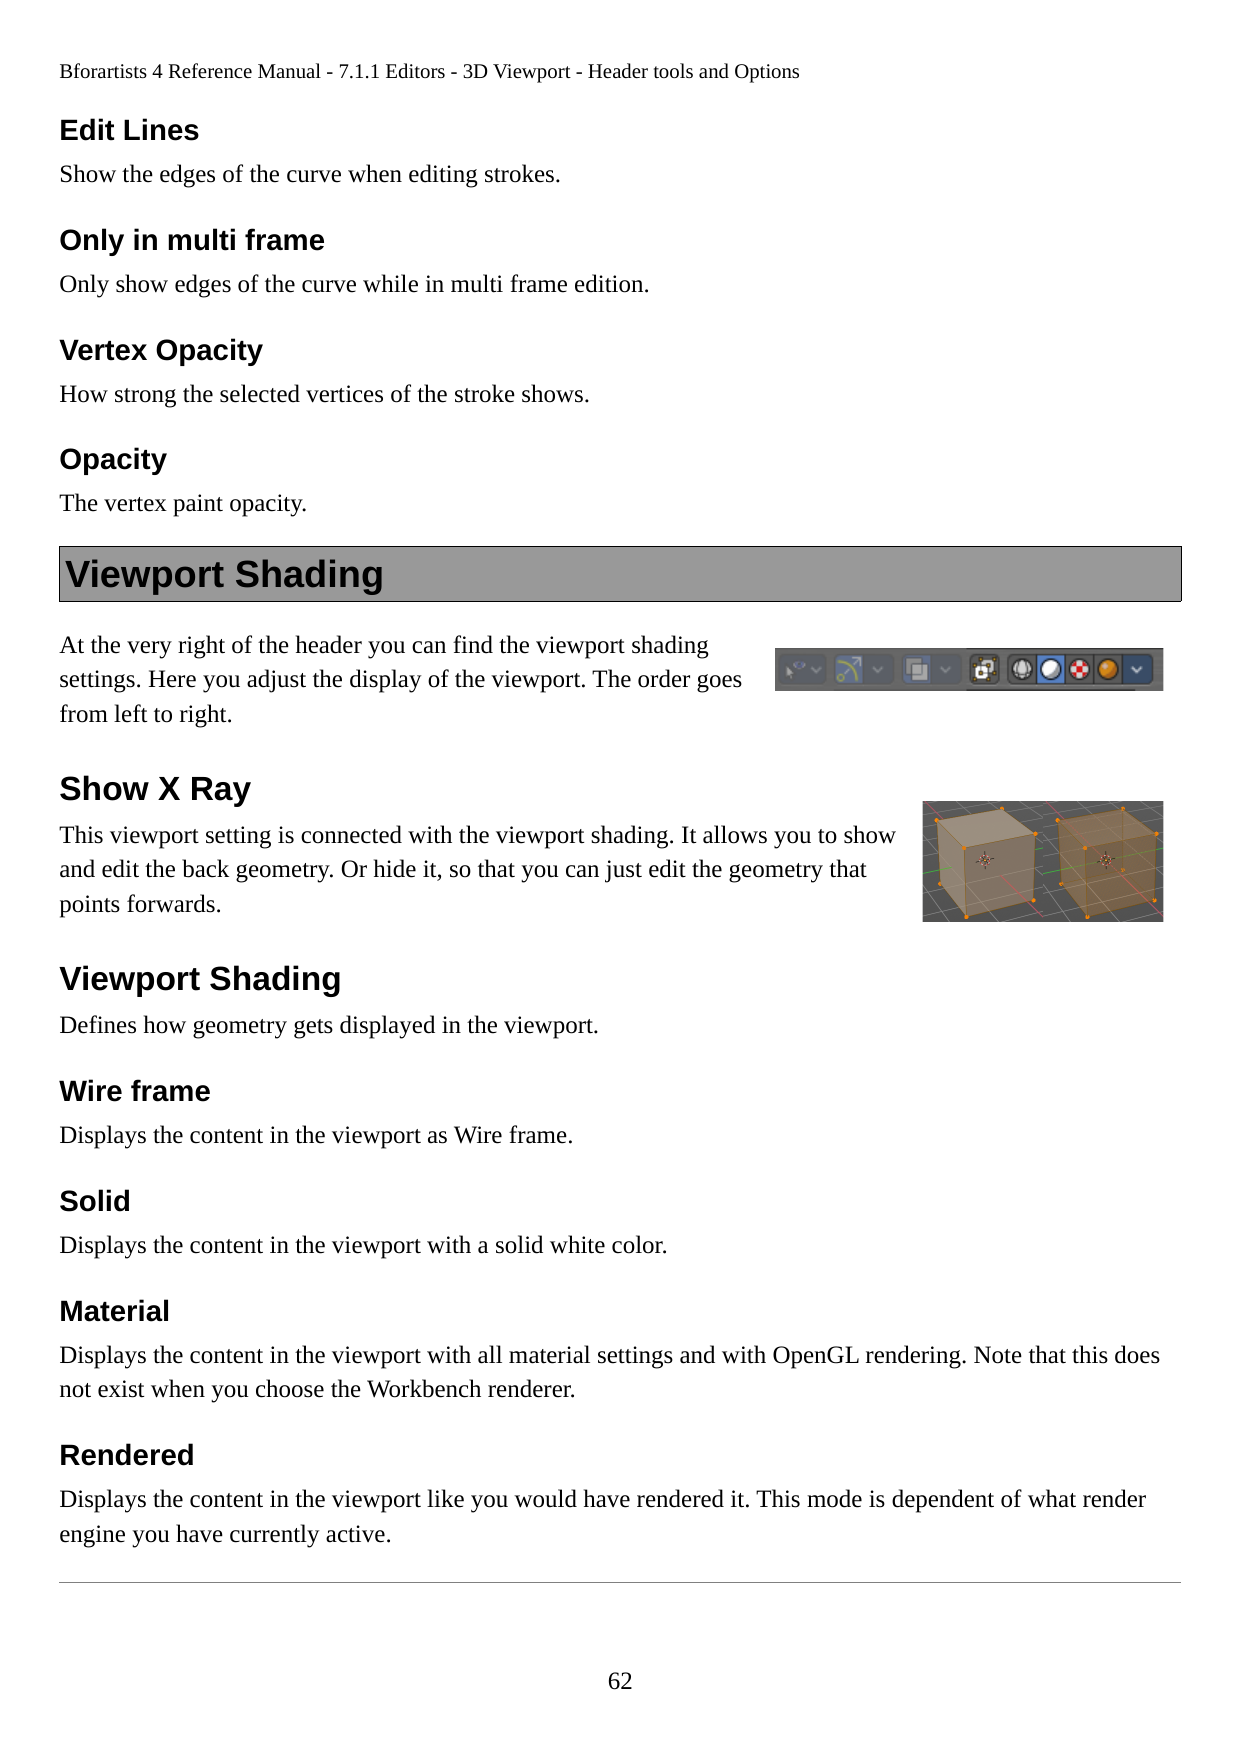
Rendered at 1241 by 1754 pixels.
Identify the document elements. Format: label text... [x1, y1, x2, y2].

picture [922, 801, 1164, 922]
subtitle Vertex Opacity [59, 332, 1181, 366]
subtitle Show X Ray [59, 769, 1181, 808]
text Displays the content in the viewport as Wire frame. [59, 1120, 1181, 1149]
text Displays the content in the viewport with all material settings and with OpenGL rendering. Note that this does not exist when you choose the Workbench renderer. [59, 1340, 1181, 1403]
text At the very right of the header you can find the viewport shading settings. Here you adjust the display of the viewport. The order goes from left to right. [59, 630, 1181, 728]
subtitle Solid [59, 1184, 1181, 1217]
subtitle Rendered [59, 1438, 1181, 1472]
subtitle Only in multi frame [59, 222, 1181, 256]
picture [775, 648, 1164, 691]
subtitle Viewport Shading [59, 959, 1181, 998]
text How strong the selected vertices of the stroke shows. [59, 379, 1181, 407]
text This viewport setting is connected with the viewport shading. It allows you to show and edit the back geometry. Or hide it, so that you can just edit the geometry that points forwards. [59, 820, 922, 918]
text Displays the content in the viewport like you would have rendered it. This mode is dependent of what render engine you have currently active. [59, 1484, 1181, 1547]
text Defines how geometry gets displayed in the viewport. [59, 1010, 1181, 1039]
subtitle Material [59, 1293, 1181, 1327]
text Displays the content in the viewport with a solid white color. [59, 1230, 1181, 1259]
subtitle Edit Lines [59, 113, 1181, 146]
subtitle Wire frame [59, 1074, 1181, 1107]
text Show the edges of the curve when editing strokes. [59, 159, 1181, 188]
text Only show edges of the curve while in multi frame edition. [59, 269, 1181, 297]
subtitle Opacity [59, 442, 1181, 476]
text The vertex paint opacity. [59, 488, 1181, 517]
table_header Viewport Shading [60, 547, 1181, 601]
